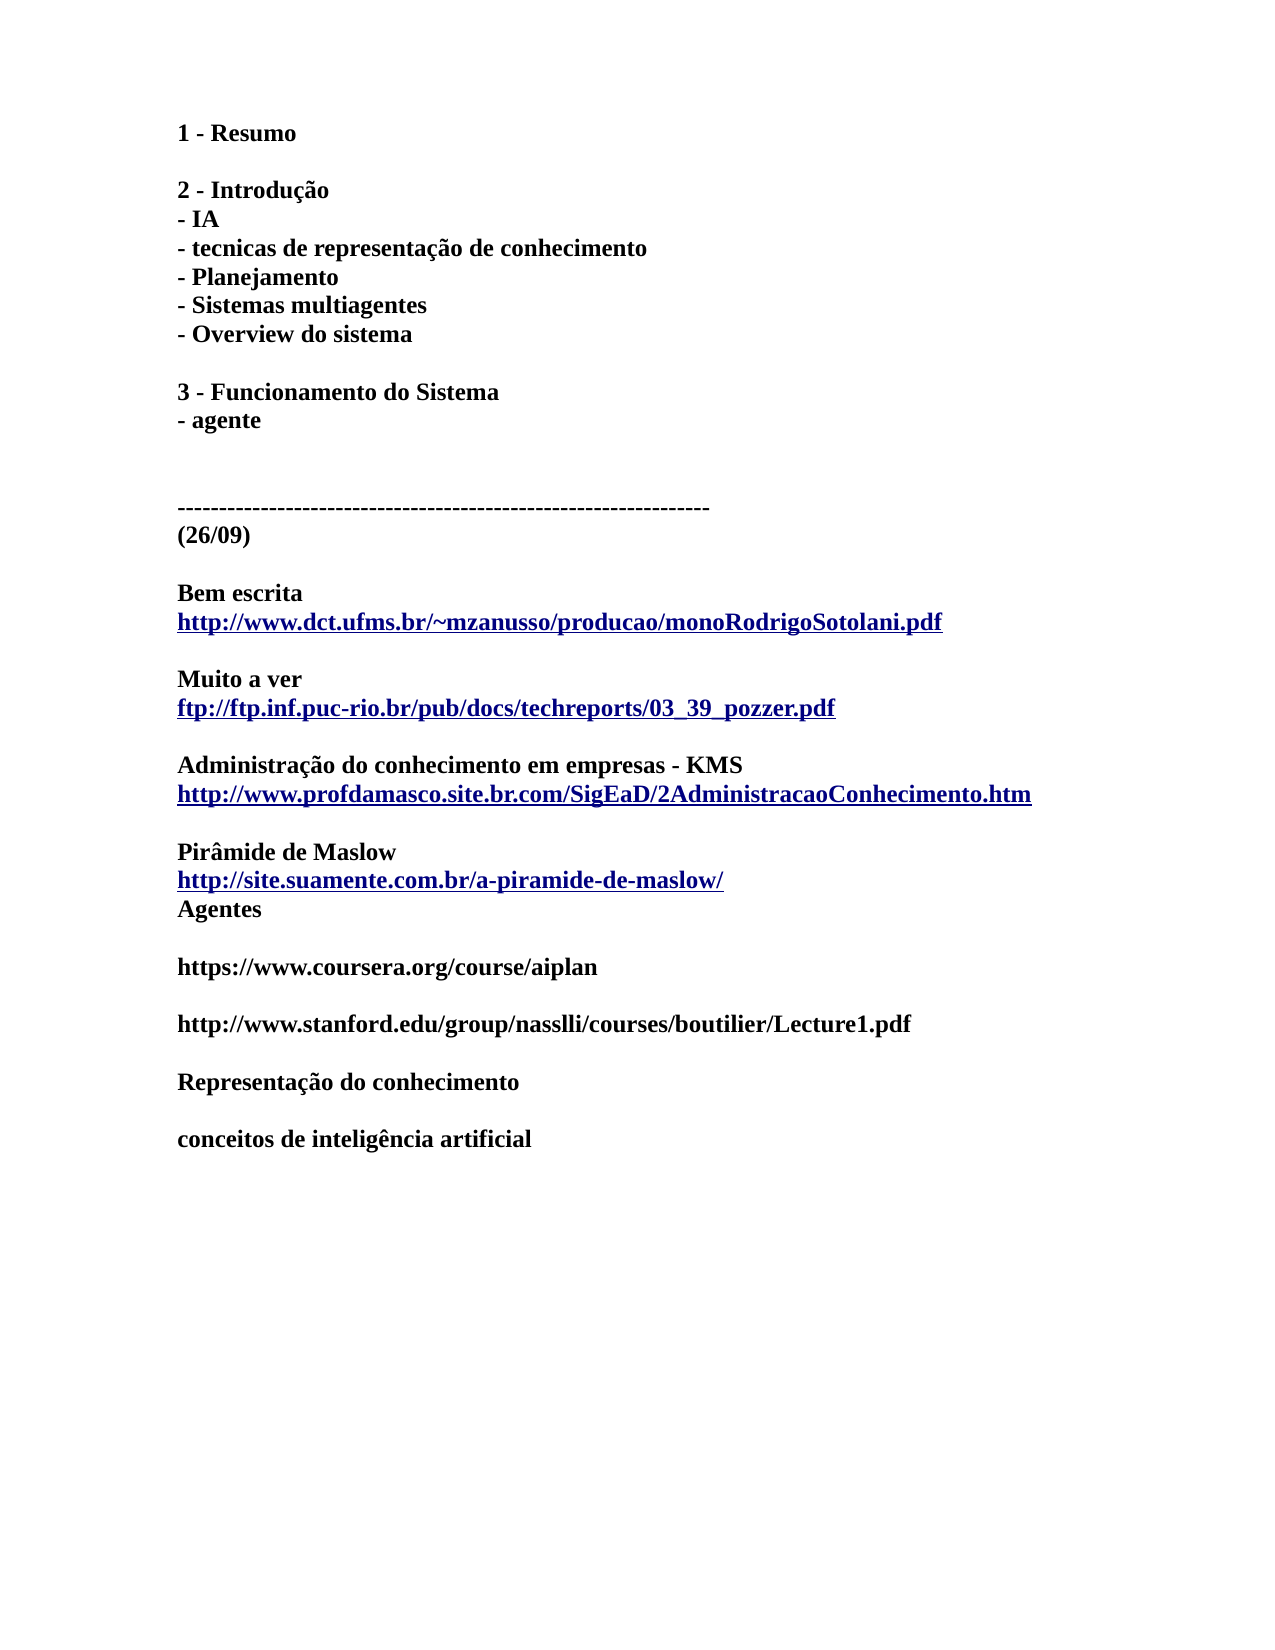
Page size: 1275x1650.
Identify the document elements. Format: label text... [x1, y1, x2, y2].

text 1 - Resumo 2 - Introdução - IA - tecnicas de representação de conhecimento - Planejamento - Sistemas multiagentes [177, 118, 1098, 319]
text - Overview do sistema 3 - Funcionamento do Sistema - agente ---------------------------------------------------------------- (26/09) Bem escrita http://www.dct.ufms.br/~mzanusso/producao/monoRodrigoSotolani.pdf Muito a ver ftp://ftp.inf.puc-rio.br/pub/docs/techreports/03_39_pozzer.pdf Administração do conhecimento em empresas - KMS http://www.profdamasco.site.br.com/SigEaD/2AdministracaoConhecimento.htm Pirâmide de Maslow http://site.suamente.com.br/a-piramide-de-maslow/ Agentes [177, 319, 1098, 923]
text https://www.coursera.org/course/aiplan [177, 952, 1098, 981]
text http://www.stanford.edu/group/nasslli/courses/boutilier/Lecture1.pdf Representação do conhecimento conceitos de inteligência artificial [177, 1009, 1098, 1153]
